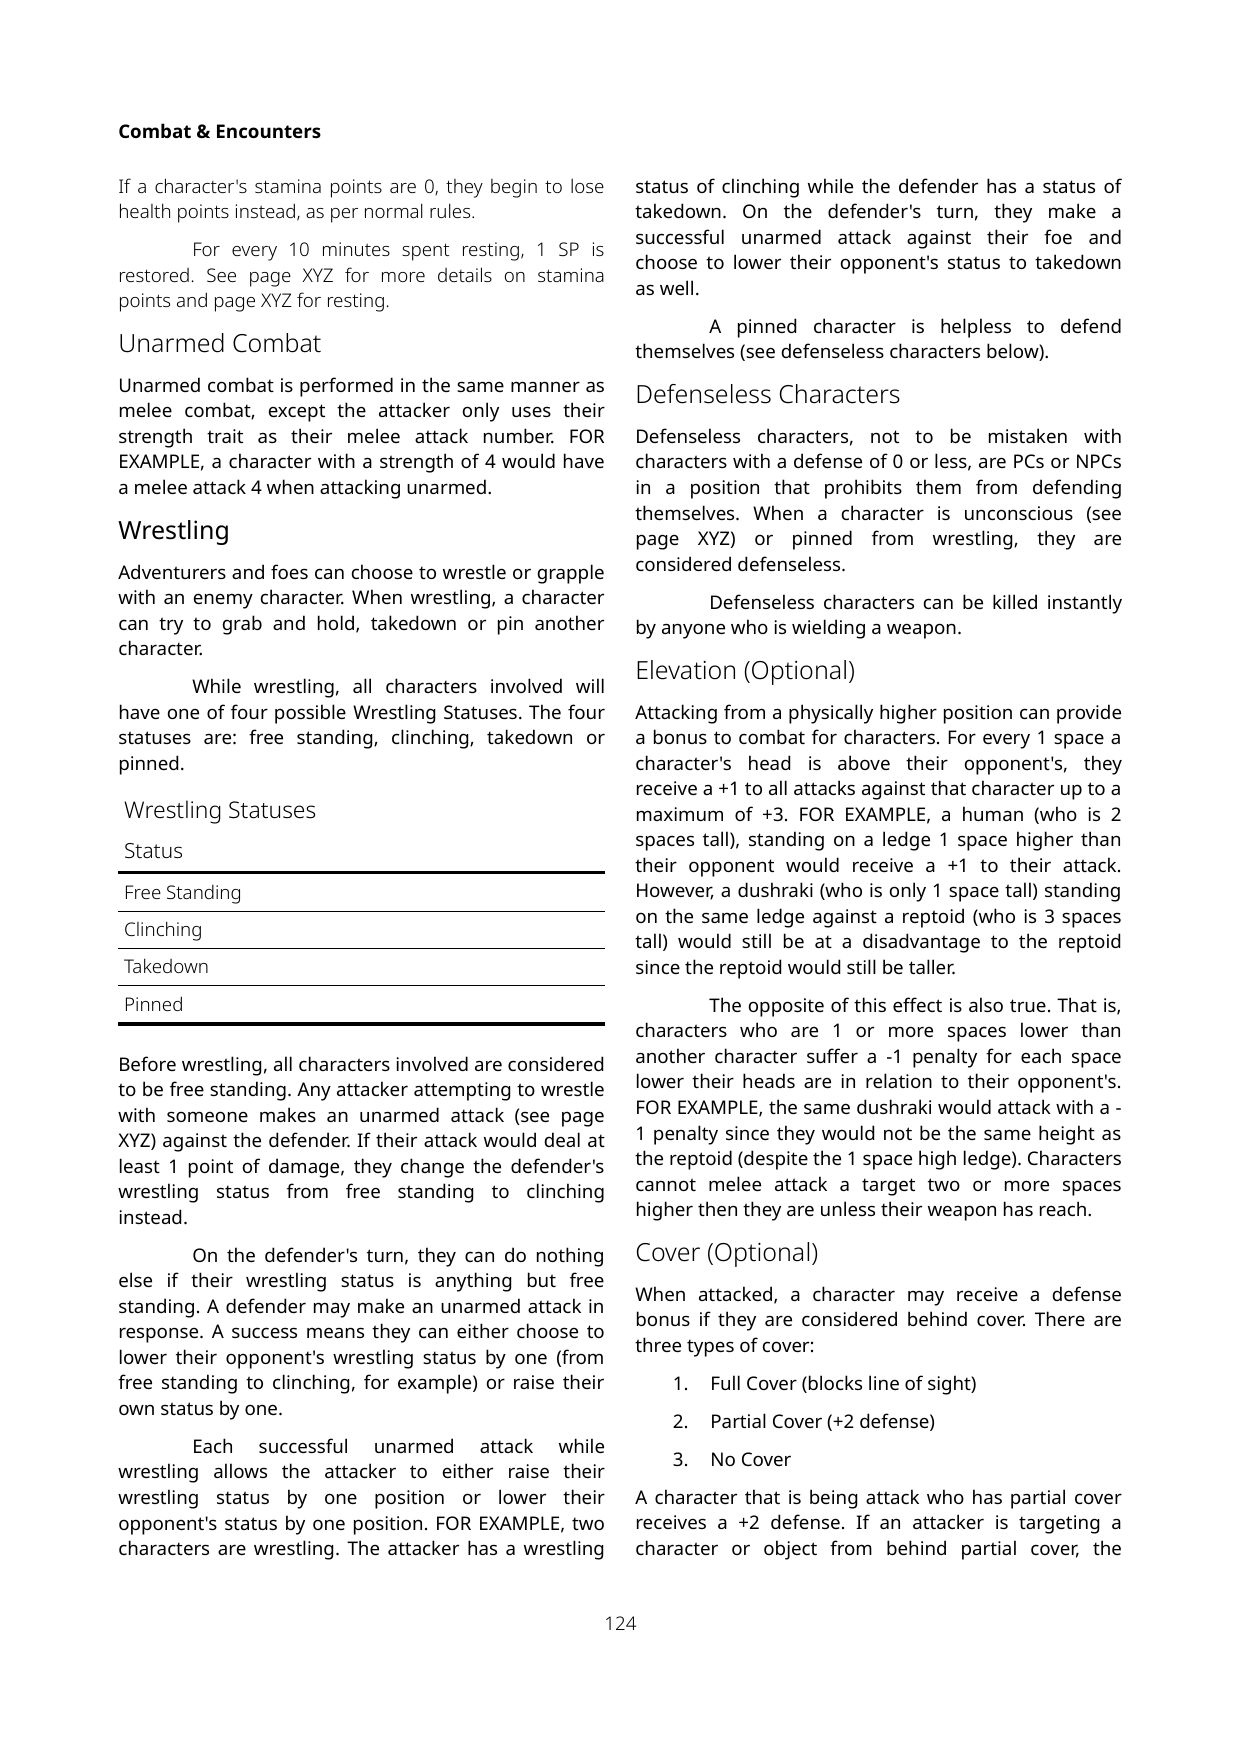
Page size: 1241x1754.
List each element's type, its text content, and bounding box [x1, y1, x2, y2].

text Unarmed Combat [118, 326, 605, 360]
text Defenseless characters can be killed instantly by anyone who is wielding a weapon. [635, 589, 1122, 640]
table_cell Takedown [118, 949, 605, 985]
table_cell Pinned [118, 986, 605, 1022]
table_cell Status [118, 831, 605, 871]
text status of clinching while the defender has a status of takedown. On the defender's turn, they make a successful unarmed attack against their foe and choose to lower their opponent's status to takedown as well. [635, 173, 1122, 301]
text Elevation (Optional) [635, 652, 1122, 687]
table_header Wrestling Statuses [118, 788, 605, 831]
text Adventurers and foes can choose to wrestle or grapple with an enemy character. When wrestling, a character can try to grab and hold, takedown or pin another character. [118, 559, 605, 661]
text Before wrestling, all characters involved are considered to be free standing. Any attacker attempting to wrestle with someone makes an unarmed attack (see page XYZ) against the defender. If their attack would deal at least 1 point of damage, they change the defender's wrestling status from free standing to clinching instead. [118, 1026, 605, 1229]
text When attacked, a character may receive a defense bonus if they are considered behind cover. There are three types of cover: [635, 1281, 1122, 1358]
text While wrestling, all characters involved will have one of four possible Wrestling Statuses. The four statuses are: free standing, clinching, takedown or pinned. [118, 673, 605, 776]
text A pinned character is helpless to defend themselves (see defenseless characters below). [635, 313, 1122, 364]
list No Cover [673, 1446, 1122, 1472]
text Unarmed combat is performed in the same manner as melee combat, except the attacker only uses their strength trait as their melee attack number. FOR EXAMPLE, a character with a strength of 4 would have a melee attack 4 when attacking unarmed. [118, 372, 605, 500]
text On the defender's turn, they can do nothing else if their wrestling status is anything but free standing. A defender may make an unarmed attack in response. A success means they can either choose to lower their opponent's wrestling status by one (from free standing to clinching, for example) or raise their own status by one. [118, 1242, 605, 1421]
text Defenseless Characters [635, 377, 1122, 411]
list Full Cover (blocks line of sight) [673, 1370, 1122, 1396]
list Partial Cover (+2 defense) [673, 1408, 1122, 1434]
text Each successful unarmed attack while wrestling allows the attacker to either raise their wrestling status by one position or lower their opponent's status by one position. FOR EXAMPLE, two characters are wrestling. The attacker has a wrestling [118, 1433, 605, 1561]
text Cover (Optional) [635, 1234, 1122, 1268]
text Wrestling [118, 512, 605, 546]
text Attacking from a physically higher position can provide a bonus to combat for characters. For every 1 space a character's head is above their opponent's, they receive a +1 to all attacks against that character up to a maximum of +3. FOR EXAMPLE, a human (who is 2 spaces tall), standing on a ledge 1 space higher than their opponent would receive a +1 to their attack. However, a dushraki (who is only 1 space tall) standing on the same ledge against a reptoid (who is 3 spaces tall) would still be at a disadvantage to the reptoid since the reptoid would still be taller. [635, 699, 1122, 980]
text A character that is being attack who has partial cover receives a +2 defense. If an attacker is targeting a character or object from behind partial cover, the [635, 1484, 1122, 1561]
table_cell Clinching [118, 912, 605, 948]
text The opposite of this effect is also true. That is, characters who are 1 or more spaces lower than another character suffer a -1 penalty for each space lower their heads are in relation to their opponent's. FOR EXAMPLE, the same dushraki would attack with a -1 penalty since they would not be the same height as the reptoid (despite the 1 space high ledge). Characters cannot melee attack a target two or more spaces higher then they are unless their weapon has reach. [635, 992, 1122, 1222]
text For every 10 minutes spent resting, 1 SP is restored. See page XYZ for more details on stamina points and page XYZ for resting. [118, 237, 605, 313]
text If a character's stamina points are 0, they begin to lose health points instead, as per normal rules. [118, 173, 605, 224]
table_cell Free Standing [118, 874, 605, 911]
text Defenseless characters, not to be mistaken with characters with a defense of 0 or less, are PCs or NPCs in a position that prohibits them from defending themselves. When a character is unconscious (see page XYZ) or pinned from wrestling, they are considered defenseless. [635, 423, 1122, 576]
